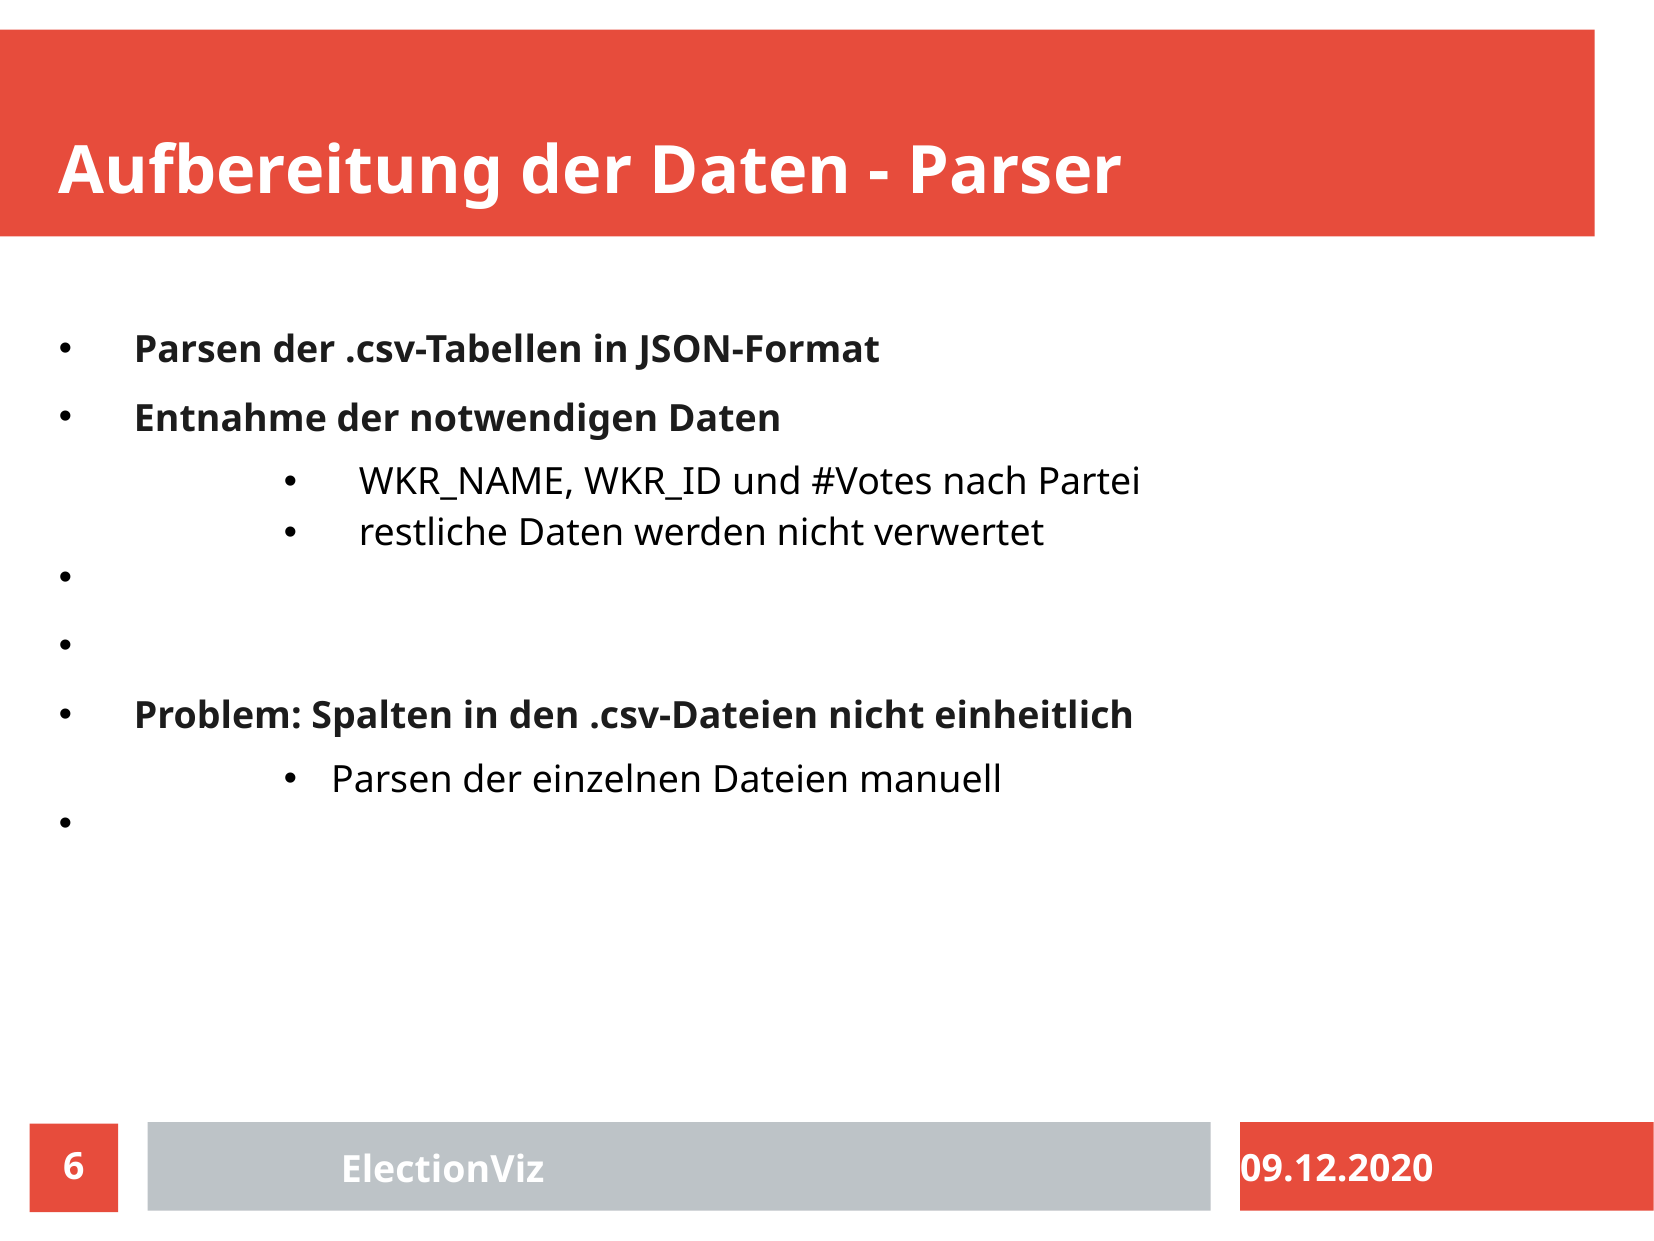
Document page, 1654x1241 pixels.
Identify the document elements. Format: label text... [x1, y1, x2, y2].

title Aufbereitung der Daten - Parser [59, 59, 1595, 207]
text_box [29, 1123, 119, 1213]
list Parsen der .csv-Tabellen in JSON-Format Entnahme der notwendigen Daten WKR_NAME, WKR_ID und #Votes nach Partei restliche Daten werden nicht verwertet Problem: Spalten in den .csv-Dateien nicht einheitlich Parsen der einzelnen Dateien manuell [59, 324, 1565, 1093]
text_box ElectionViz [177, 1123, 709, 1213]
text_box 09.12.2020 [1240, 1123, 1625, 1210]
